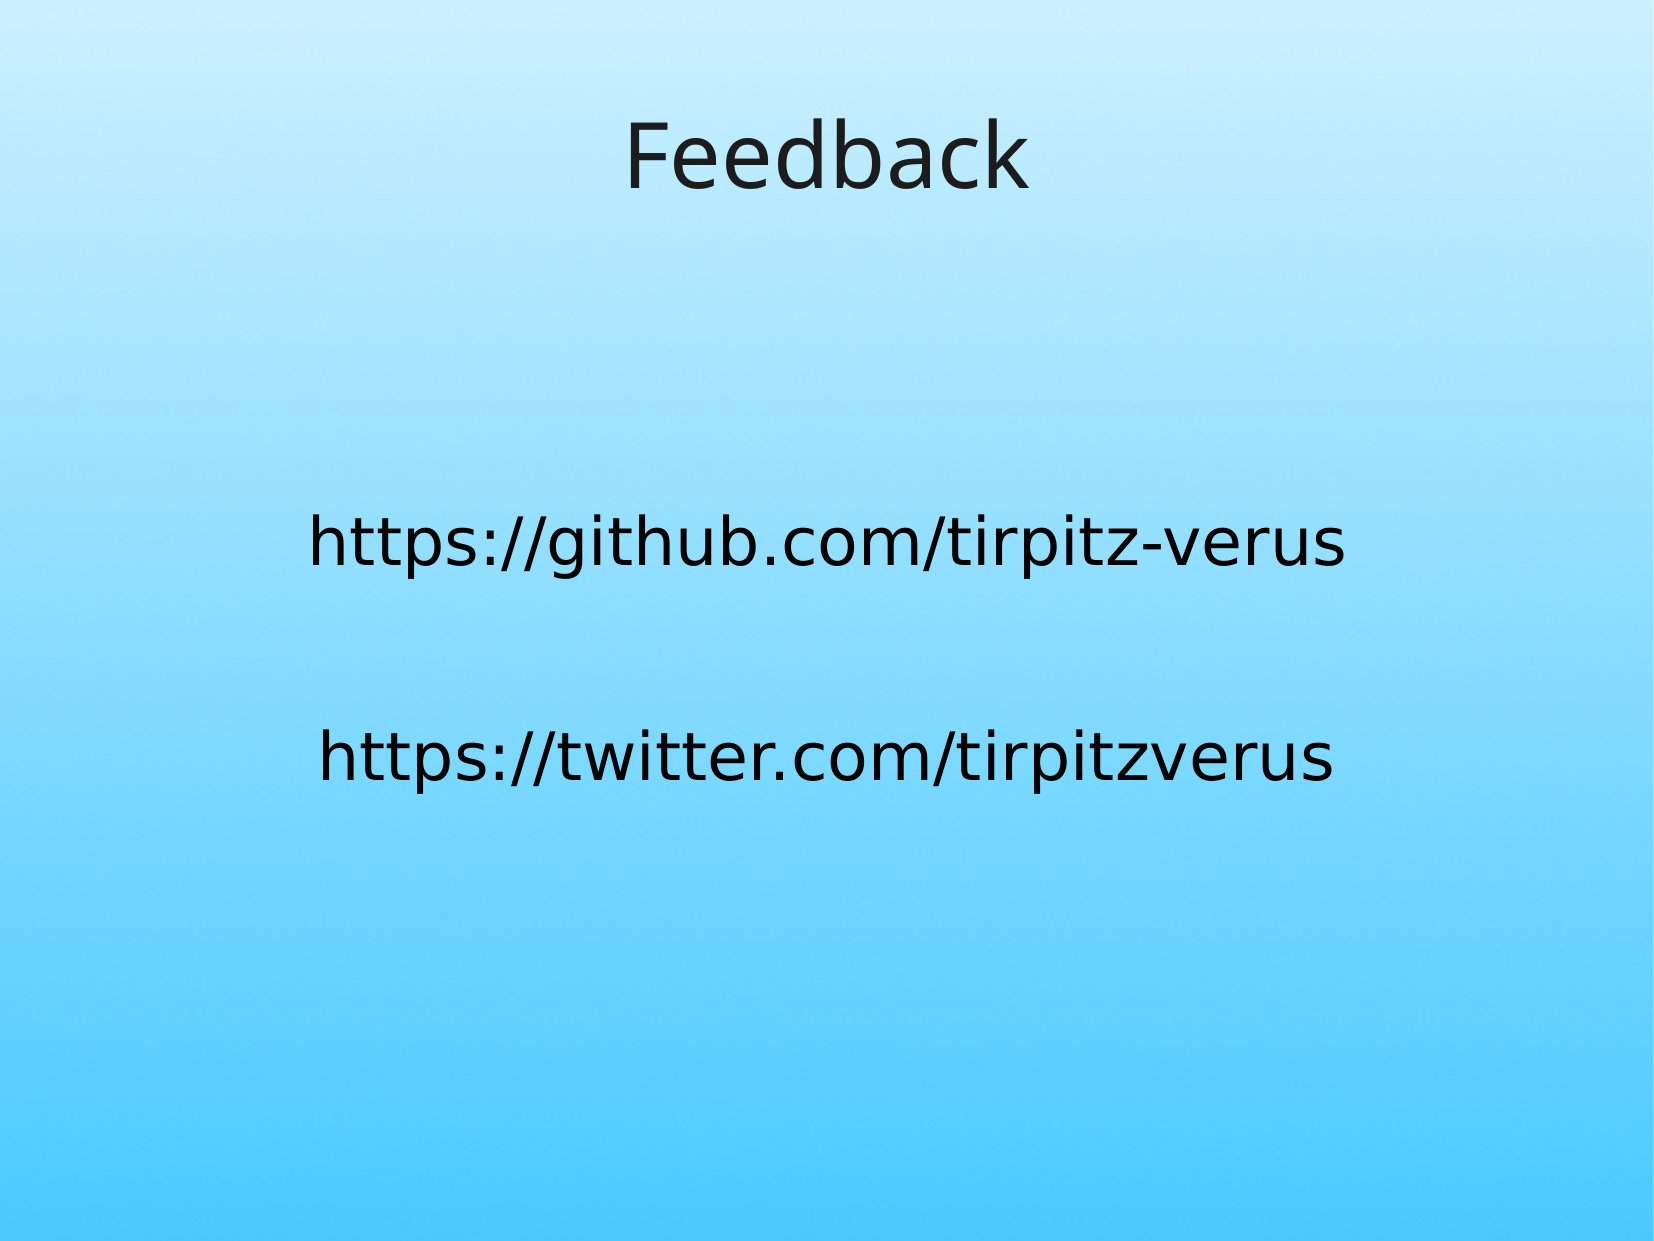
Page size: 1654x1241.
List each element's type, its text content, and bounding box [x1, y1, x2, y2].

picture [0, 0, 1654, 1241]
list https://github.com/tirpitz-verus https://twitter.com/tirpitzverus [82, 290, 1571, 1010]
title Feedback [82, 49, 1571, 257]
